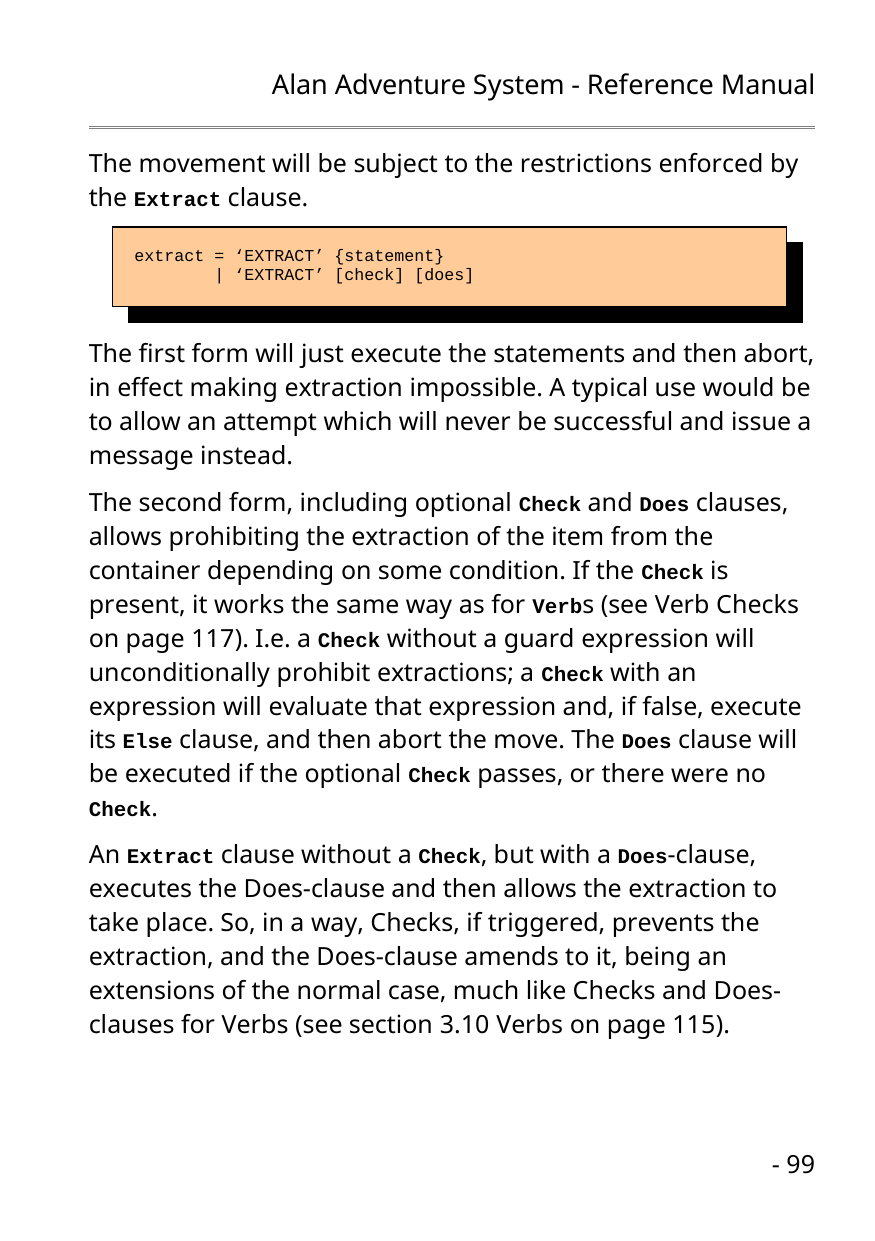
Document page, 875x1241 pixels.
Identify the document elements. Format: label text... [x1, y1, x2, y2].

text The first form will just execute the statements and then abort, in effect making extraction impossible. A typical use would be to allow an attempt which will never be successful and issue a message instead. [88, 336, 815, 472]
text extract = ‘EXTRACT’ {statement} | ‘EXTRACT’ [check] [does] [113, 228, 786, 306]
text The second form, including optional Check and Does clauses, allows prohibiting the extraction of the item from the container depending on some condition. If the Check is present, it works the same way as for Verbs (see Verb Checks on page 87). I.e. a Check without a guard expression will unconditionally prohibit extractions; a Check with an expression will evaluate that expression and, if false, execute its Else clause, and then abort the move. The Does clause will be executed if the optional Check passes, or there were no Check. [88, 485, 815, 824]
text The movement will be subject to the restrictions enforced by the Extract clause. [88, 146, 815, 213]
text An Extract clause without a Check, but with a Does-clause, executes the Does-clause and then allows the extraction to take place. So, in a way, Checks, if triggered, prevents the extraction, and the Does-clause amends to it, being an extensions of the normal case, much like Checks and Does-clauses for Verbs (see section 3.10 Verbs on page 85). [88, 837, 815, 1041]
